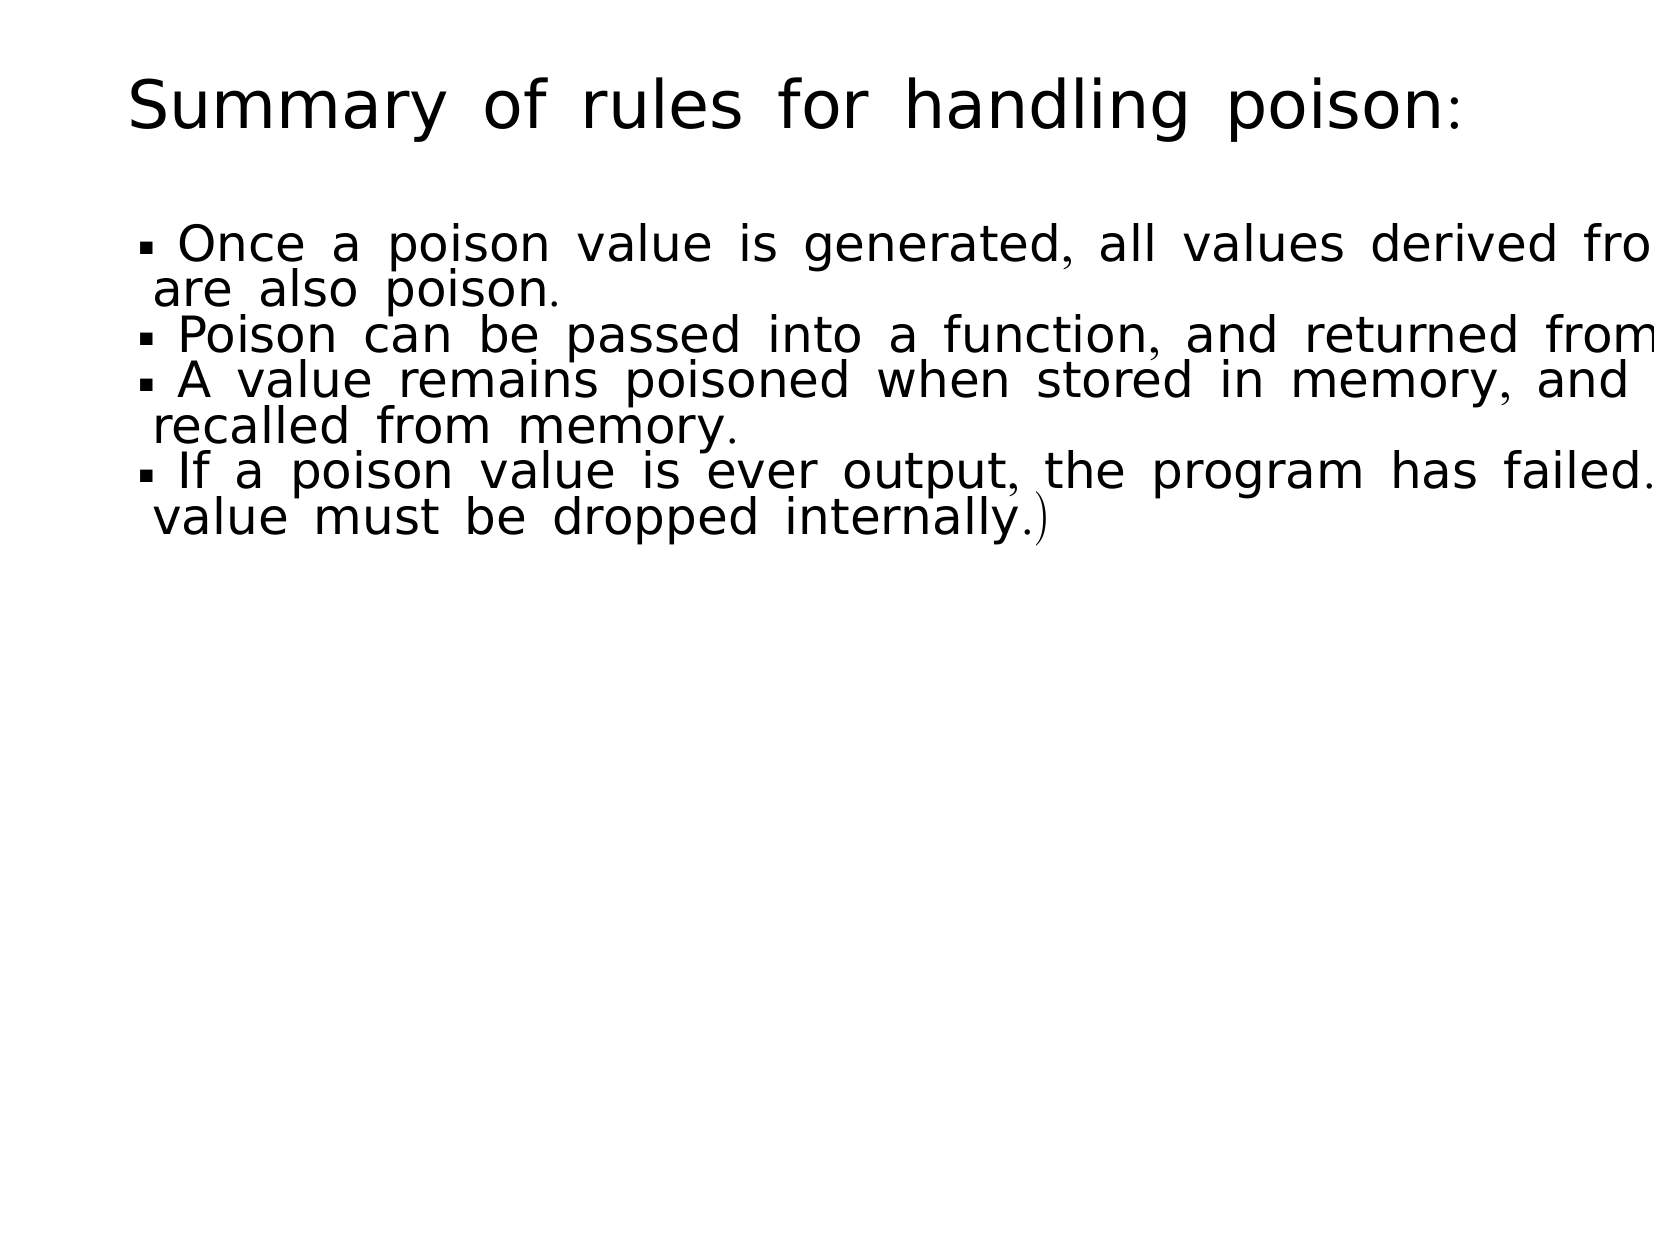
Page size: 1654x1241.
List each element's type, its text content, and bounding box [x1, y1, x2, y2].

text_box Once a poison value is generated, all values derived from it are also poison. Poison can be passed into a function, and returned from a function. A value remains poisoned when stored in memory, and when recalled from memory. If a poison value is ever output, the program has failed. (A poison value must be dropped internally.) [125, 219, 1640, 795]
text_box Summary of rules for handling poison: [112, 75, 1538, 174]
